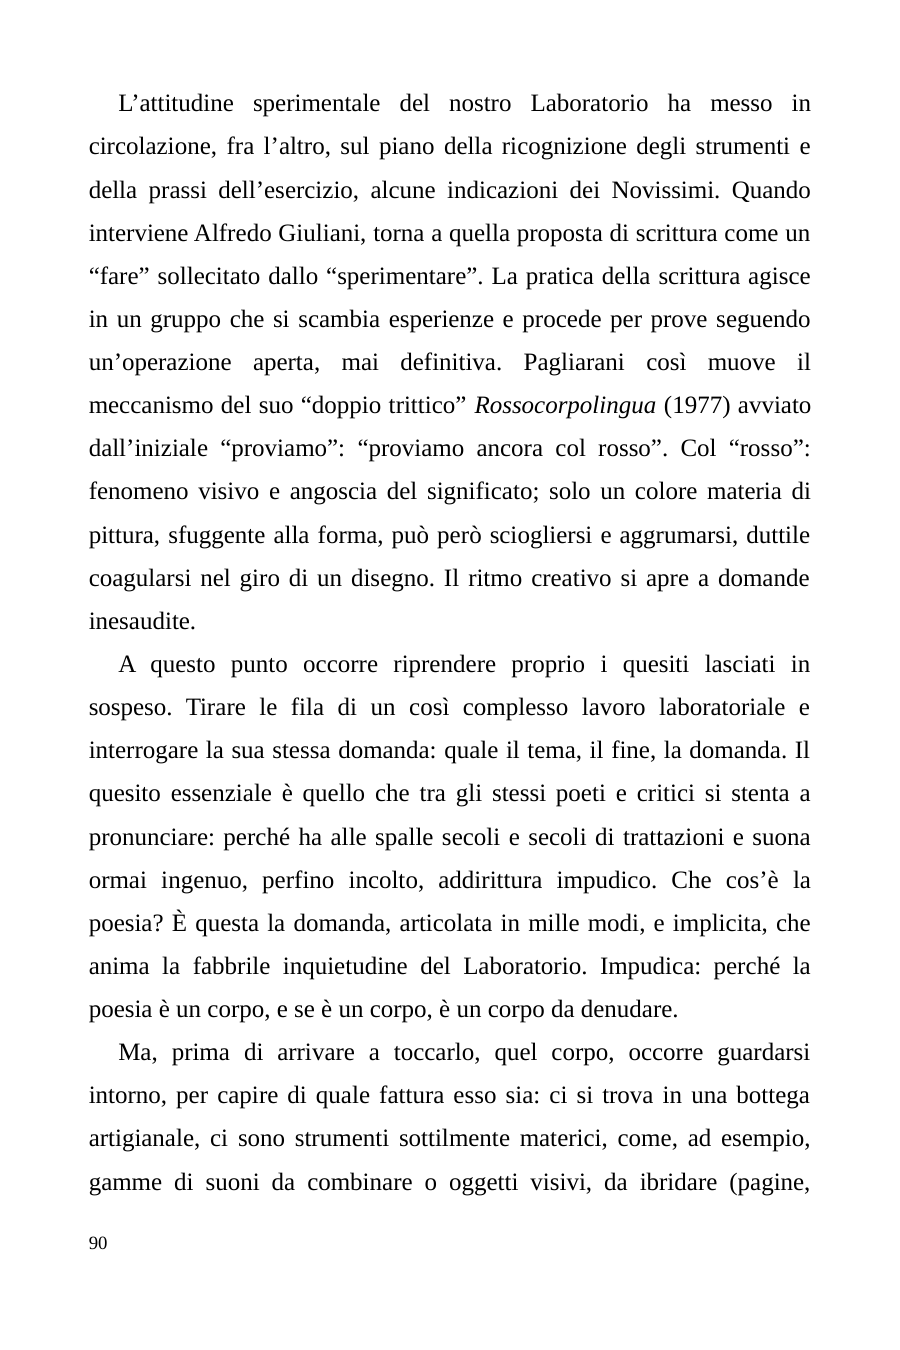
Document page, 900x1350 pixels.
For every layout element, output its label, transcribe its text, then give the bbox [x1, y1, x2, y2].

text Ma, prima di arrivare a toccarlo, quel corpo, occorre guardarsi intorno, per capire di quale fattura esso sia: ci si trova in una bottega artigianale, ci sono strumenti sottilmente materici, come, ad esempio, gamme di suoni da combinare o oggetti visivi, da ibridare (pagine, [88, 1037, 811, 1195]
text L’attitudine sperimentale del nostro Laboratorio ha messo in circolazione, fra l’altro, sul piano della ricognizione degli strumenti e della prassi dell’esercizio, alcune indicazioni dei Novissimi. Quando interviene Alfredo Giuliani, torna a quella proposta di scrittura come un “fare” sollecitato dallo “sperimentare”. La pratica della scrittura agisce in un gruppo che si scambia esperienze e procede per prove seguendo un’operazione aperta, mai definitiva. Pagliarani così muove il meccanismo del suo “doppio trittico” Rossocorpolingua (1977) avviato dall’iniziale “proviamo”: “proviamo ancora col rosso”. Col “rosso”: fenomeno visivo e angoscia del significato; solo un colore materia di pittura, sfuggente alla forma, può però sciogliersi e aggrumarsi, duttile coagularsi nel giro di un disegno. Il ritmo creativo si apre a domande inesaudite. [88, 88, 811, 635]
text A questo punto occorre riprendere proprio i quesiti lasciati in sospeso. Tirare le fila di un così complesso lavoro laboratoriale e interrogare la sua stessa domanda: quale il tema, il fine, la domanda. Il quesito essenziale è quello che tra gli stessi poeti e critici si stenta a pronunciare: perché ha alle spalle secoli e secoli di trattazioni e suona ormai ingenuo, perfino incolto, addirittura impudico. Che cos’è la poesia? È questa la domanda, articolata in mille modi, e implicita, che anima la fabbrile inquietudine del Laboratorio. Impudica: perché la poesia è un corpo, e se è un corpo, è un corpo da denudare. [88, 649, 811, 1023]
